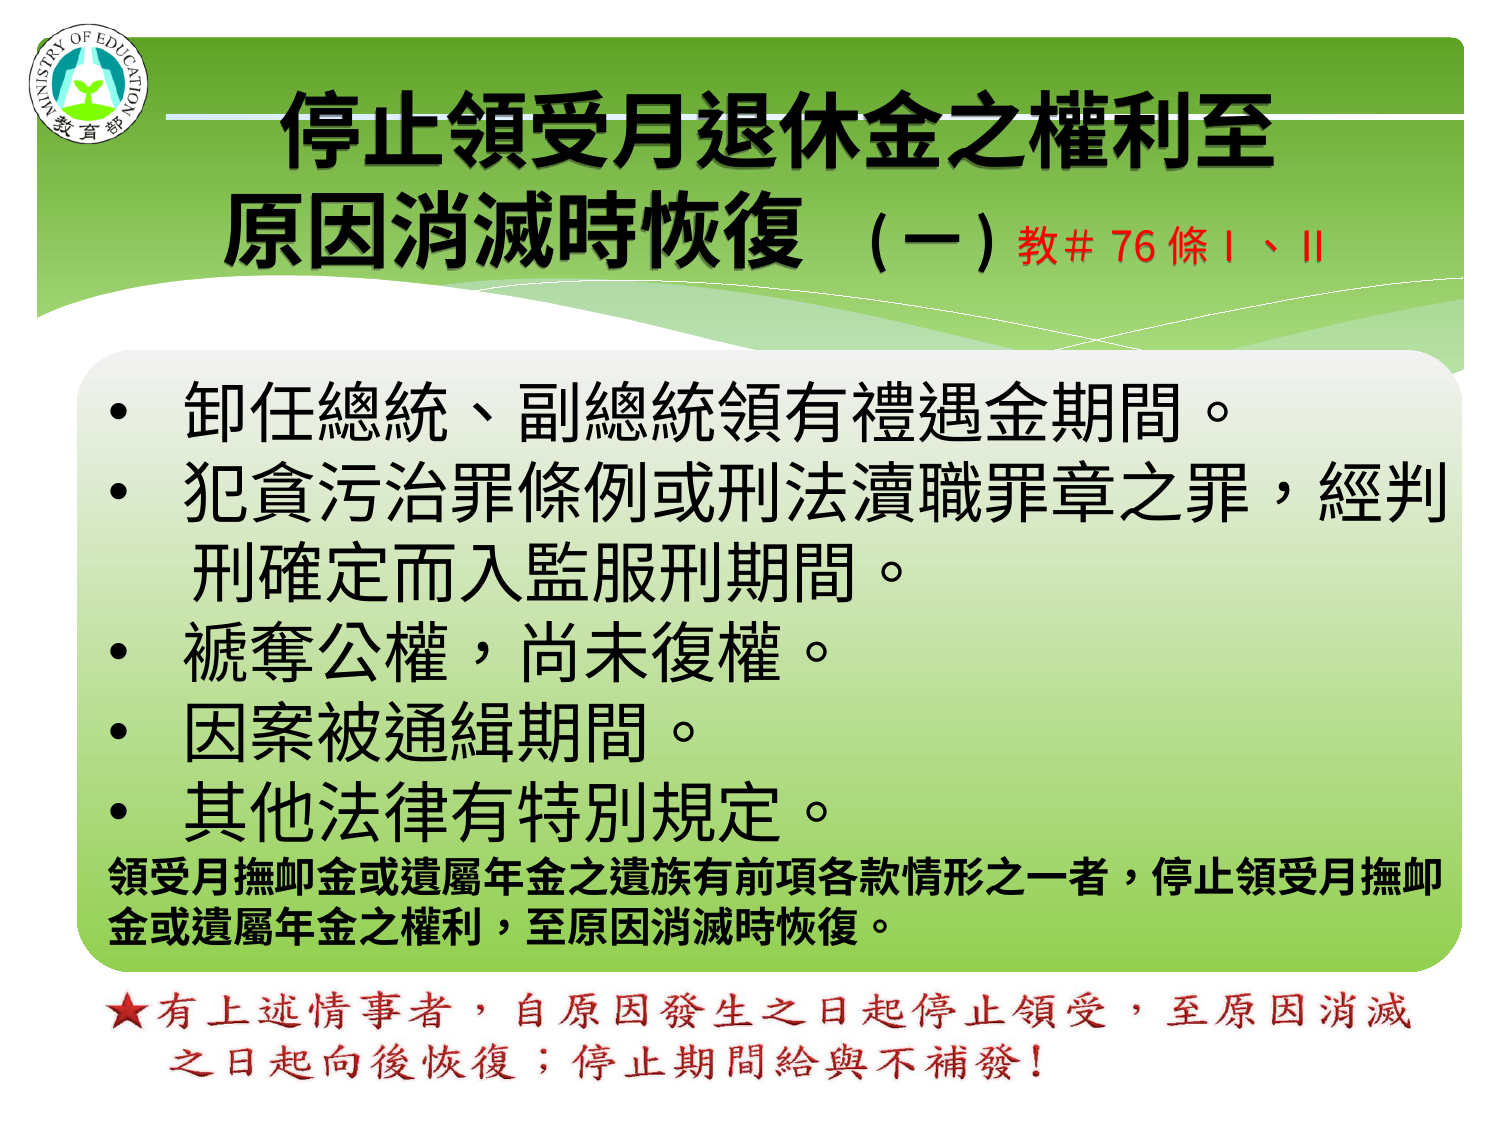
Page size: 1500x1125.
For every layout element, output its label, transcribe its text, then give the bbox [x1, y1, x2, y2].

text_box 卸任總統、副總統領有禮遇金期間。 犯貪污治罪條例或刑法瀆職罪章之罪，經判 刑確定而入監服刑期間。 褫奪公權，尚未復權。 因案被通緝期間。 其他法律有特別規定。 領受月撫卹金或遺屬年金之遺族有前項各款情形之一者，停止領受月撫卹 金或遺屬年金之權利，至原因消滅時恢復。 [76, 349, 1463, 973]
picture [27, 22, 149, 145]
title 停止領受月退休金之權利至 原因消滅時恢復 (一) 教＃76條Ⅰ、Ⅱ [103, 42, 1454, 315]
picture [100, 987, 1412, 1083]
